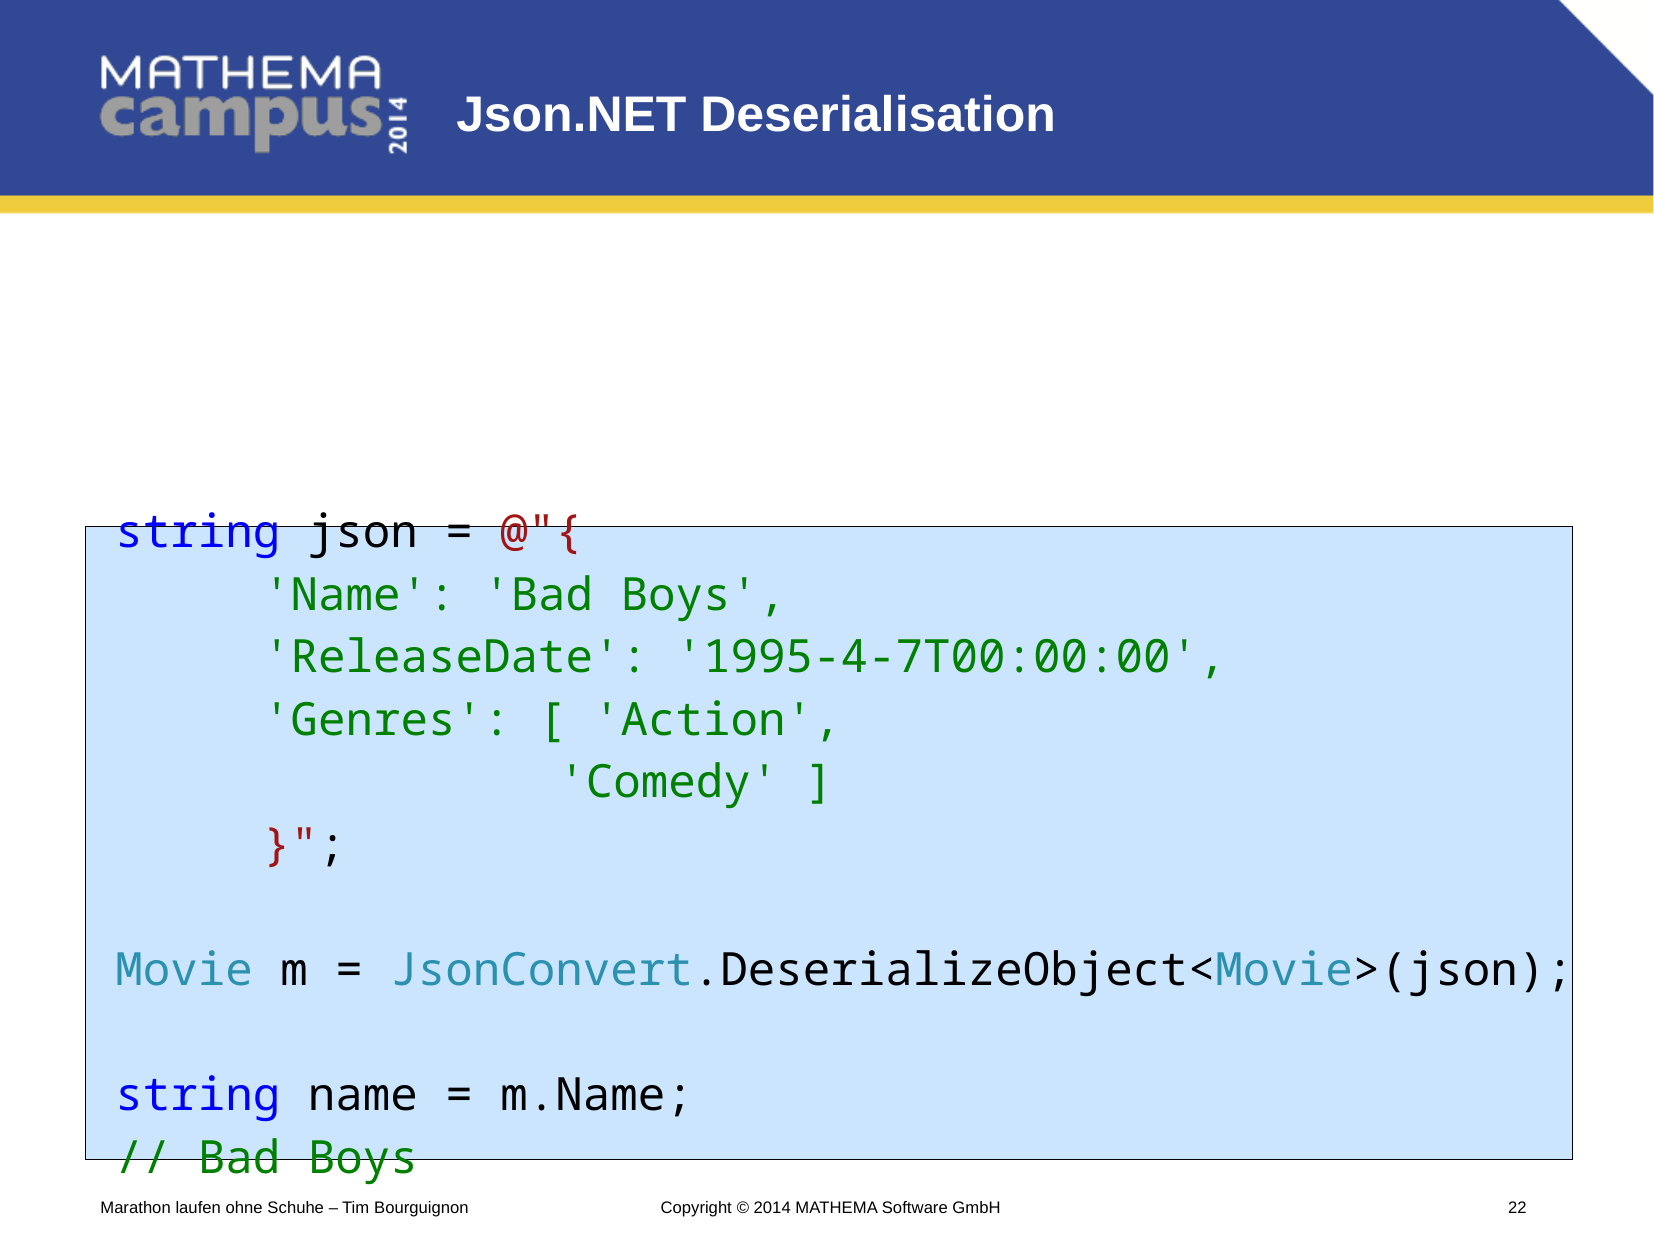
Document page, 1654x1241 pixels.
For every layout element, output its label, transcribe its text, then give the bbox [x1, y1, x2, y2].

text_box string json = @"{ 'Name': 'Bad Boys', 'ReleaseDate': '1995-4-7T00:00:00', 'Genres': [ 'Action', 'Comedy' ] }"; Movie m = JsonConvert.DeserializeObject<Movie>(json); string name = m.Name; // Bad Boys [85, 526, 1573, 1160]
title Json.NET Deserialisation [456, 68, 1528, 160]
picture [0, 0, 1654, 217]
